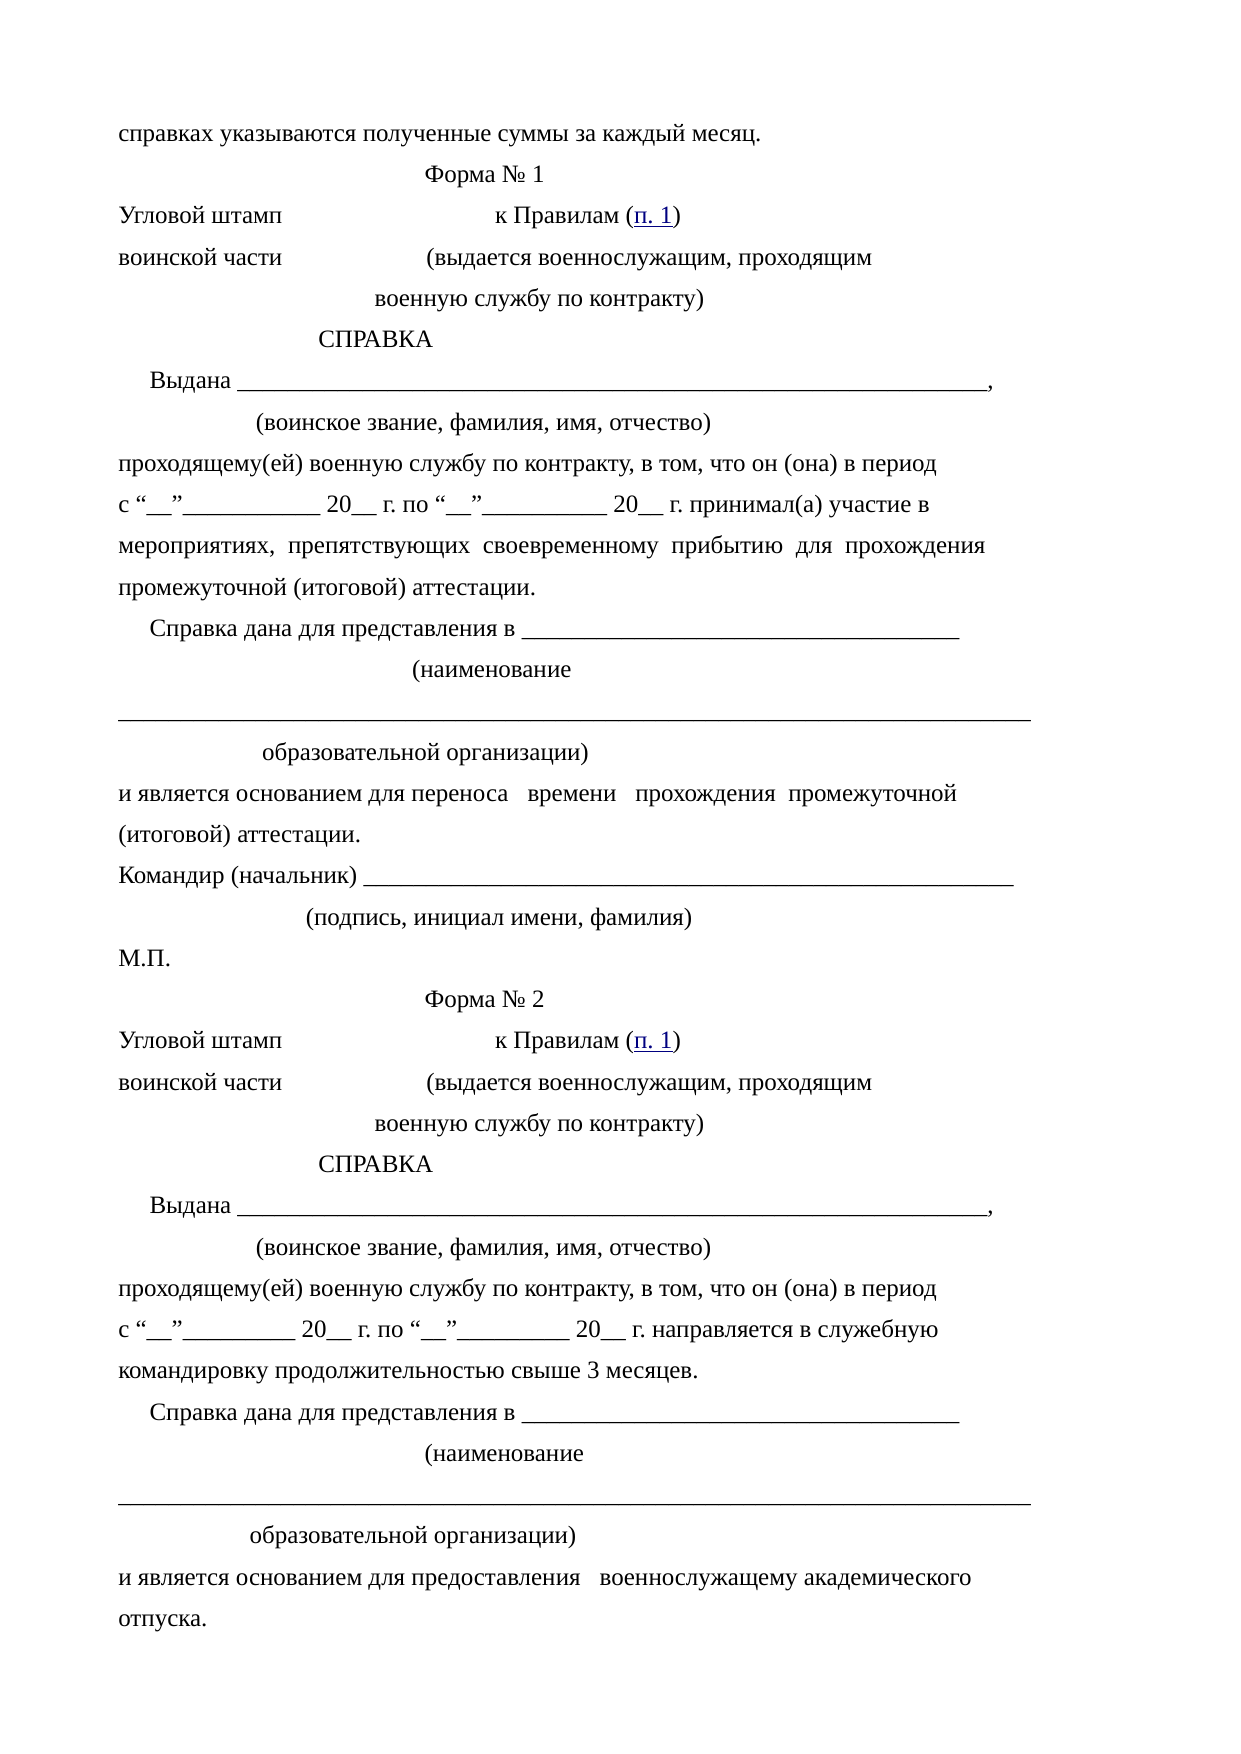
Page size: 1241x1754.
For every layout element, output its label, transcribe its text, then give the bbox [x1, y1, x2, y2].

text справках указываются полученные суммы за каждый месяц. [118, 118, 1122, 147]
text (воинское звание, фамилия, имя, отчество) [118, 407, 1122, 436]
text с “__”___________ 20__ г. по “__”__________ 20__ г. принимал(а) участие в [118, 489, 1122, 518]
text промежуточной (итоговой) аттестации. [118, 572, 1122, 601]
text отпуска. [118, 1603, 1122, 1632]
text М.П. [118, 943, 1122, 972]
text мероприятиях, препятствующих своевременному прибытию для прохождения [118, 531, 1122, 559]
text СПРАВКА [118, 1149, 1122, 1178]
text военную службу по контракту) [118, 1108, 1122, 1137]
text с “__”_________ 20__ г. по “__”_________ 20__ г. направляется в служебную [118, 1314, 1122, 1343]
text (итоговой) аттестации. [118, 819, 1122, 848]
text воинской части (выдается военнослужащим, проходящим [118, 242, 1122, 271]
text Выдана ____________________________________________________________, [118, 366, 1122, 394]
text Угловой штамп к Правилам (п. 1) [118, 1026, 1122, 1054]
text СПРАВКА [118, 324, 1122, 353]
text проходящему(ей) военную службу по контракту, в том, что он (она) в период [118, 448, 1122, 477]
text Выдана ____________________________________________________________, [118, 1191, 1122, 1219]
text командировку продолжительностью свыше 3 месяцев. [118, 1356, 1122, 1384]
text военную службу по контракту) [118, 283, 1122, 312]
text образовательной организации) [118, 737, 1122, 766]
text Форма № 1 [118, 159, 1122, 188]
text _________________________________________________________________________ [118, 696, 1122, 724]
text Угловой штамп к Правилам (п. 1) [118, 201, 1122, 229]
text (наименование [118, 1438, 1122, 1467]
text (воинское звание, фамилия, имя, отчество) [118, 1232, 1122, 1261]
text (наименование [118, 654, 1122, 683]
text и является основанием для переноса времени прохождения промежуточной [118, 778, 1122, 807]
text и является основанием для предоставления военнослужащему академического [118, 1562, 1122, 1591]
text (подпись, инициал имени, фамилия) [118, 902, 1122, 931]
text _________________________________________________________________________ [118, 1479, 1122, 1508]
text Командир (начальник) ____________________________________________________ [118, 861, 1122, 889]
text проходящему(ей) военную службу по контракту, в том, что он (она) в период [118, 1273, 1122, 1302]
text Справка дана для представления в ___________________________________ [118, 1397, 1122, 1426]
text воинской части (выдается военнослужащим, проходящим [118, 1067, 1122, 1096]
text Форма № 2 [118, 984, 1122, 1013]
text Справка дана для представления в ___________________________________ [118, 613, 1122, 642]
text образовательной организации) [118, 1521, 1122, 1549]
